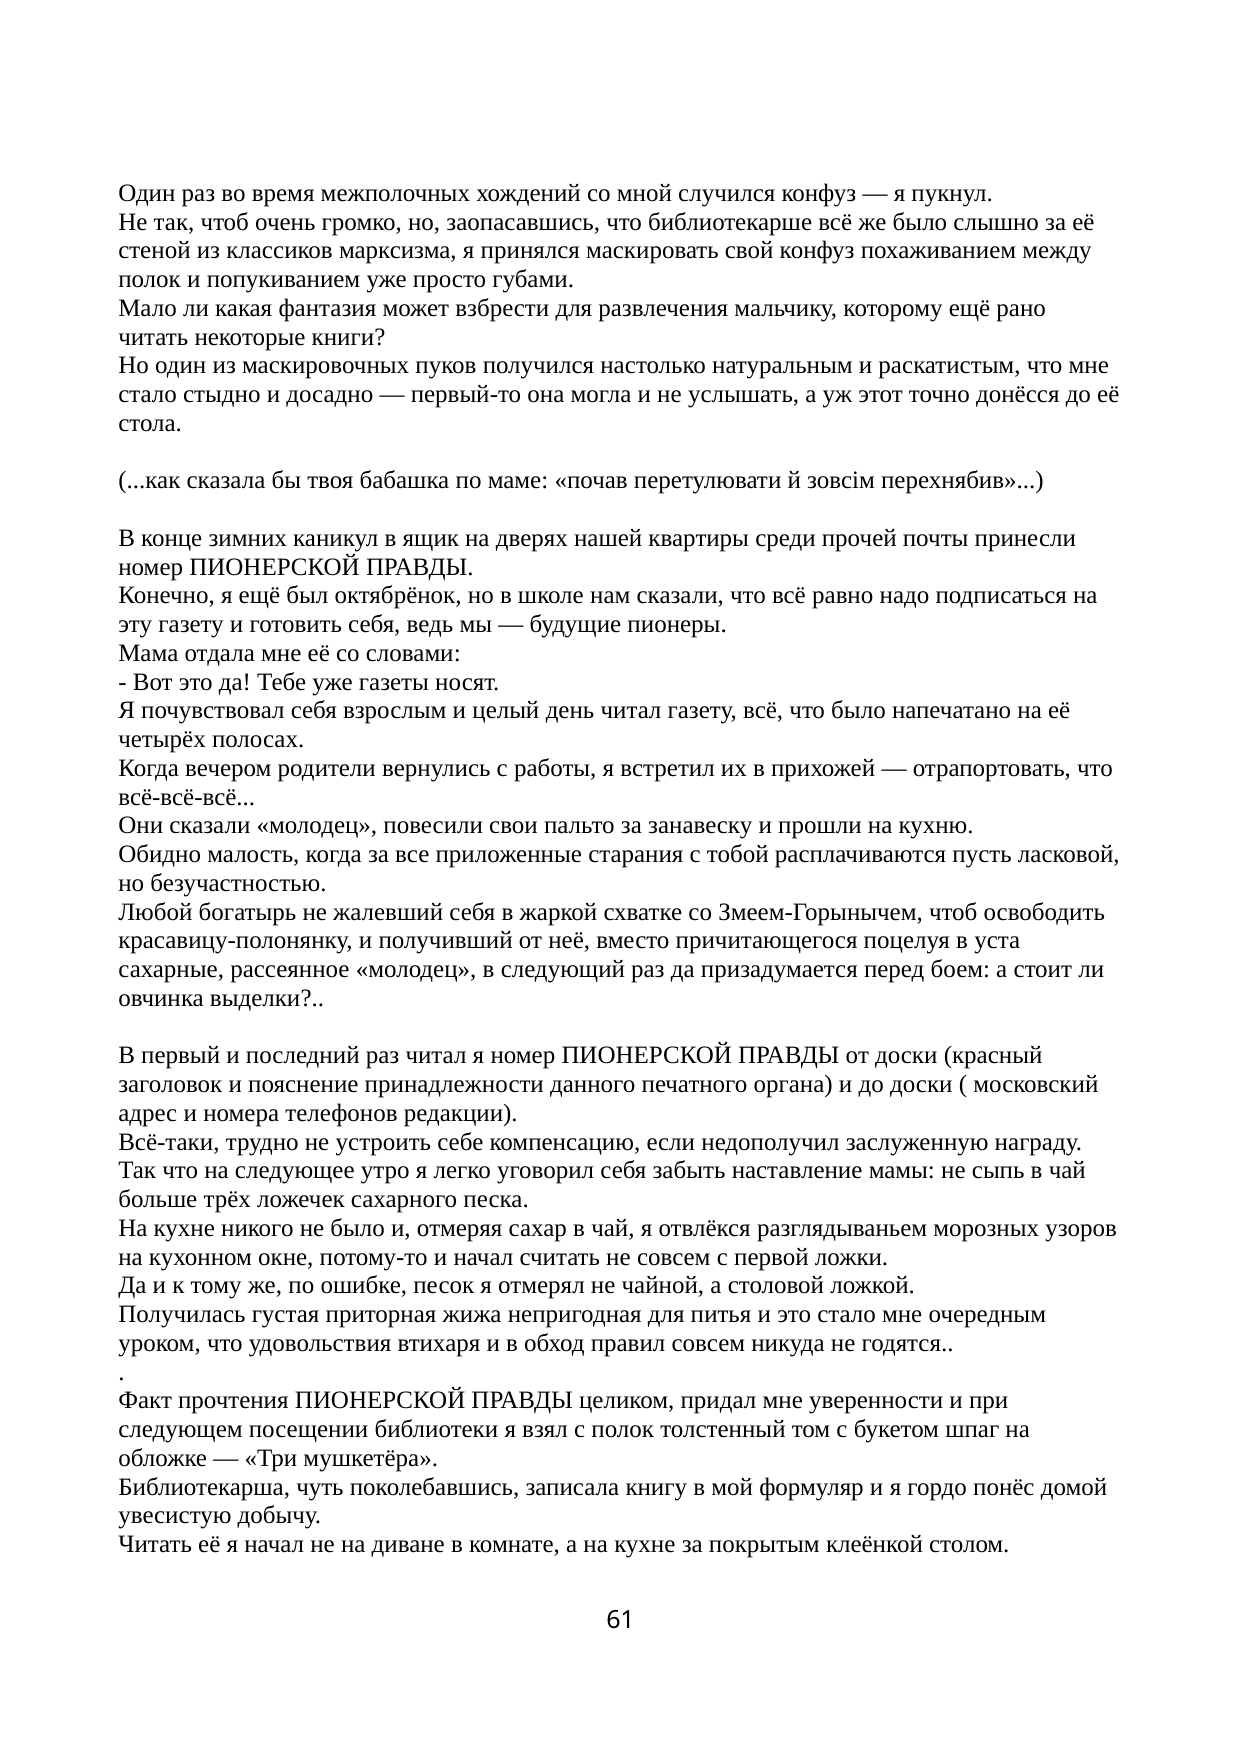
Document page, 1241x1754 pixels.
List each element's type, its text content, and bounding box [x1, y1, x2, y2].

text В первый и последний раз читал я номер ПИОНЕРСКОЙ ПРАВДЫ от доски (красный заголовок и пояснение принадлежности данного печатного органа) и до доски ( московский адрес и номера телефонов редакции). [118, 1041, 1122, 1127]
text Когда вечером родители вернулись с работы, я встретил их в прихожей — отрапортовать, что всё-всё-всё... [118, 753, 1122, 811]
text . [118, 1357, 1122, 1386]
text Не так, чтоб очень громко, но, заопасавшись, что библиотекарше всё же было слышно за её стеной из классиков марксизма, я принялся маскировать свой конфуз похаживанием между полок и попукиванием уже просто губами. [118, 207, 1122, 293]
text Всё-таки, трудно не устроить себе компенсацию, если недополучил заслуженную награду. [118, 1127, 1122, 1156]
text На кухне никого не было и, отмеряя сахар в чай, я отвлёкся разглядываньем морозных узоров на кухонном окне, потому-то и начал считать не совсем с первой ложки. [118, 1213, 1122, 1271]
text В конце зимних каникул в ящик на дверях нашей квартиры среди прочей почты принесли номер ПИОНЕРСКОЙ ПРАВДЫ. [118, 523, 1122, 581]
text Мало ли какая фантазия может взбрести для развлечения мальчику, которому ещё рано читать некоторые книги? [118, 293, 1122, 351]
text (...как сказала бы твоя бабашка по маме: «почав перетулювати й зовсiм перехнябив»...) [118, 466, 1122, 494]
text Один раз во время межполочных хождений со мной случился конфуз — я пукнул. [118, 178, 1122, 207]
text Но один из маскировочных пуков получился настолько натуральным и раскатистым, что мне стало стыдно и досадно — первый-то она могла и не услышать, а уж этот точно донёсся до её стола. [118, 351, 1122, 437]
text - Вот это да! Тебе уже газеты носят. [118, 667, 1122, 696]
text Так что на следующее утро я легко уговорил себя забыть наставление мамы: не сыпь в чай больше трёх ложечек сахарного песка. [118, 1156, 1122, 1213]
text Библиотекарша, чуть поколебавшись, записала книгу в мой формуляр и я гордо понёс домой увесистую добычу. [118, 1472, 1122, 1529]
text Да и к тому же, по ошибке, песок я отмерял не чайной, а столовой ложкой. [118, 1271, 1122, 1299]
text Они сказали «молодец», повесили свои пальто за занавеску и прошли на кухню. [118, 811, 1122, 839]
text Факт прочтения ПИОНЕРСКОЙ ПРАВДЫ целиком, придал мне уверенности и при следующем посещении библиотеки я взял с полок толстенный том с букетом шпаг на обложке — «Три мушкетёра». [118, 1386, 1122, 1472]
text Получилась густая приторная жижа непригодная для питья и это стало мне очередным уроком, что удовольствия втихаря и в обход правил совсем никуда не годятся.. [118, 1299, 1122, 1357]
text Обидно малость, когда за все приложенные старания с тобой расплачиваются пусть ласковой, но безучастностью. [118, 839, 1122, 897]
text Я почувствовал себя взрослым и целый день читал газету, всё, что было напечатано на её четырёх полосах. [118, 696, 1122, 753]
text Конечно, я ещё был октябрёнок, но в школе нам сказали, что всё равно надо подписаться на эту газету и готовить себя, ведь мы — будущие пионеры. [118, 581, 1122, 638]
text Читать её я начал не на диване в комнате, а на кухне за покрытым клеёнкой столом. [118, 1529, 1122, 1558]
text Мама отдала мне её со словами: [118, 638, 1122, 667]
text Любой богатырь не жалевший себя в жаркой схватке со Змеем-Горынычем, чтоб освободить красавицу-полонянку, и получивший от неё, вместо причитающегося поцелуя в уста сахарные, рассеянное «молодец», в следующий раз да призадумается перед боем: а стоит ли овчинка выделки?.. [118, 897, 1122, 1012]
